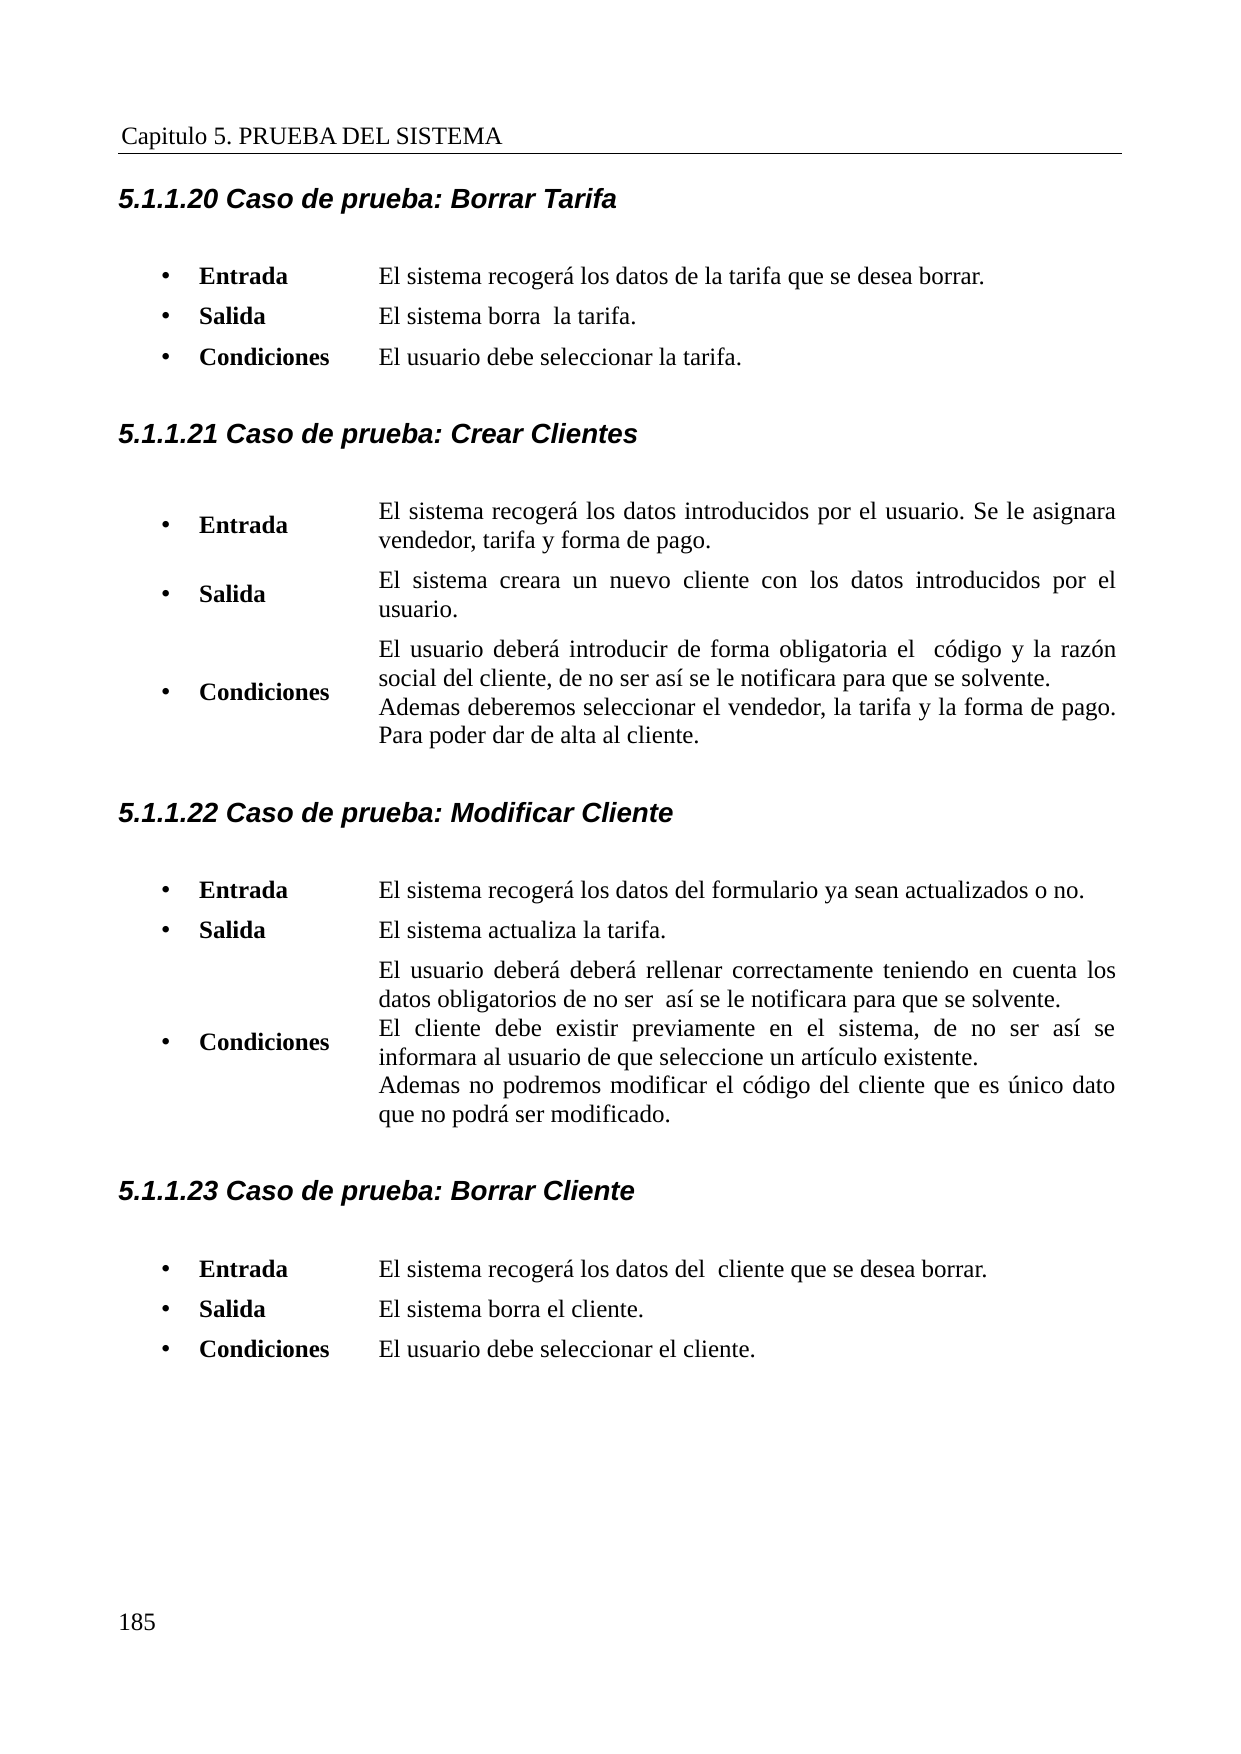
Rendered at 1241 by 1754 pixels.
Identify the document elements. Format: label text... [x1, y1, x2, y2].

subtitle 5.1.1.20 Caso de prueba: Borrar Tarifa [118, 182, 1122, 214]
table_header Entrada [118, 255, 373, 296]
table_cell El usuario deberá deberá rellenar correctamente teniendo en cuenta los datos obligatorios de no ser así se le notificara para que se solvente. El cliente debe existir previamente en el sistema, de no ser así se informara al usuario de que seleccione un artículo existente. Ademas no podremos modificar el código del cliente que es único dato que no podrá ser modificado. [373, 950, 1123, 1133]
table_cell Salida [118, 1288, 373, 1328]
table_cell Condiciones [118, 336, 373, 376]
table_cell El usuario debe seleccionar el cliente. [373, 1328, 1123, 1368]
table_header Entrada [118, 490, 373, 559]
table_cell Condiciones [118, 950, 373, 1133]
table_cell Salida [118, 909, 373, 949]
table_header El sistema recogerá los datos introducidos por el usuario. Se le asignara vendedor, tarifa y forma de pago. [373, 490, 1123, 559]
table_header El sistema recogerá los datos del cliente que se desea borrar. [373, 1248, 1123, 1288]
table_cell Condiciones [118, 1328, 373, 1368]
table_cell El sistema borra el cliente. [373, 1288, 1123, 1328]
table_cell El sistema actualiza la tarifa. [373, 909, 1123, 949]
table_header Entrada [118, 1248, 373, 1288]
table_cell El sistema borra la tarifa. [373, 296, 1123, 336]
table_header El sistema recogerá los datos del formulario ya sean actualizados o no. [373, 869, 1123, 909]
table_cell El usuario deberá introducir de forma obligatoria el código y la razón social del cliente, de no ser así se le notificara para que se solvente. Ademas deberemos seleccionar el vendedor, la tarifa y la forma de pago. Para poder dar de alta al cliente. [373, 628, 1123, 755]
table_cell Salida [118, 559, 373, 628]
subtitle 5.1.1.23 Caso de prueba: Borrar Cliente [118, 1175, 1122, 1207]
subtitle 5.1.1.21 Caso de prueba: Crear Clientes [118, 417, 1122, 449]
table_cell Salida [118, 296, 373, 336]
table_cell Condiciones [118, 628, 373, 755]
table_header Entrada [118, 869, 373, 909]
table_cell El sistema creara un nuevo cliente con los datos introducidos por el usuario. [373, 559, 1123, 628]
table_header El sistema recogerá los datos de la tarifa que se desea borrar. [373, 255, 1123, 296]
subtitle 5.1.1.22 Caso de prueba: Modificar Cliente [118, 796, 1122, 828]
table_cell El usuario debe seleccionar la tarifa. [373, 336, 1123, 376]
